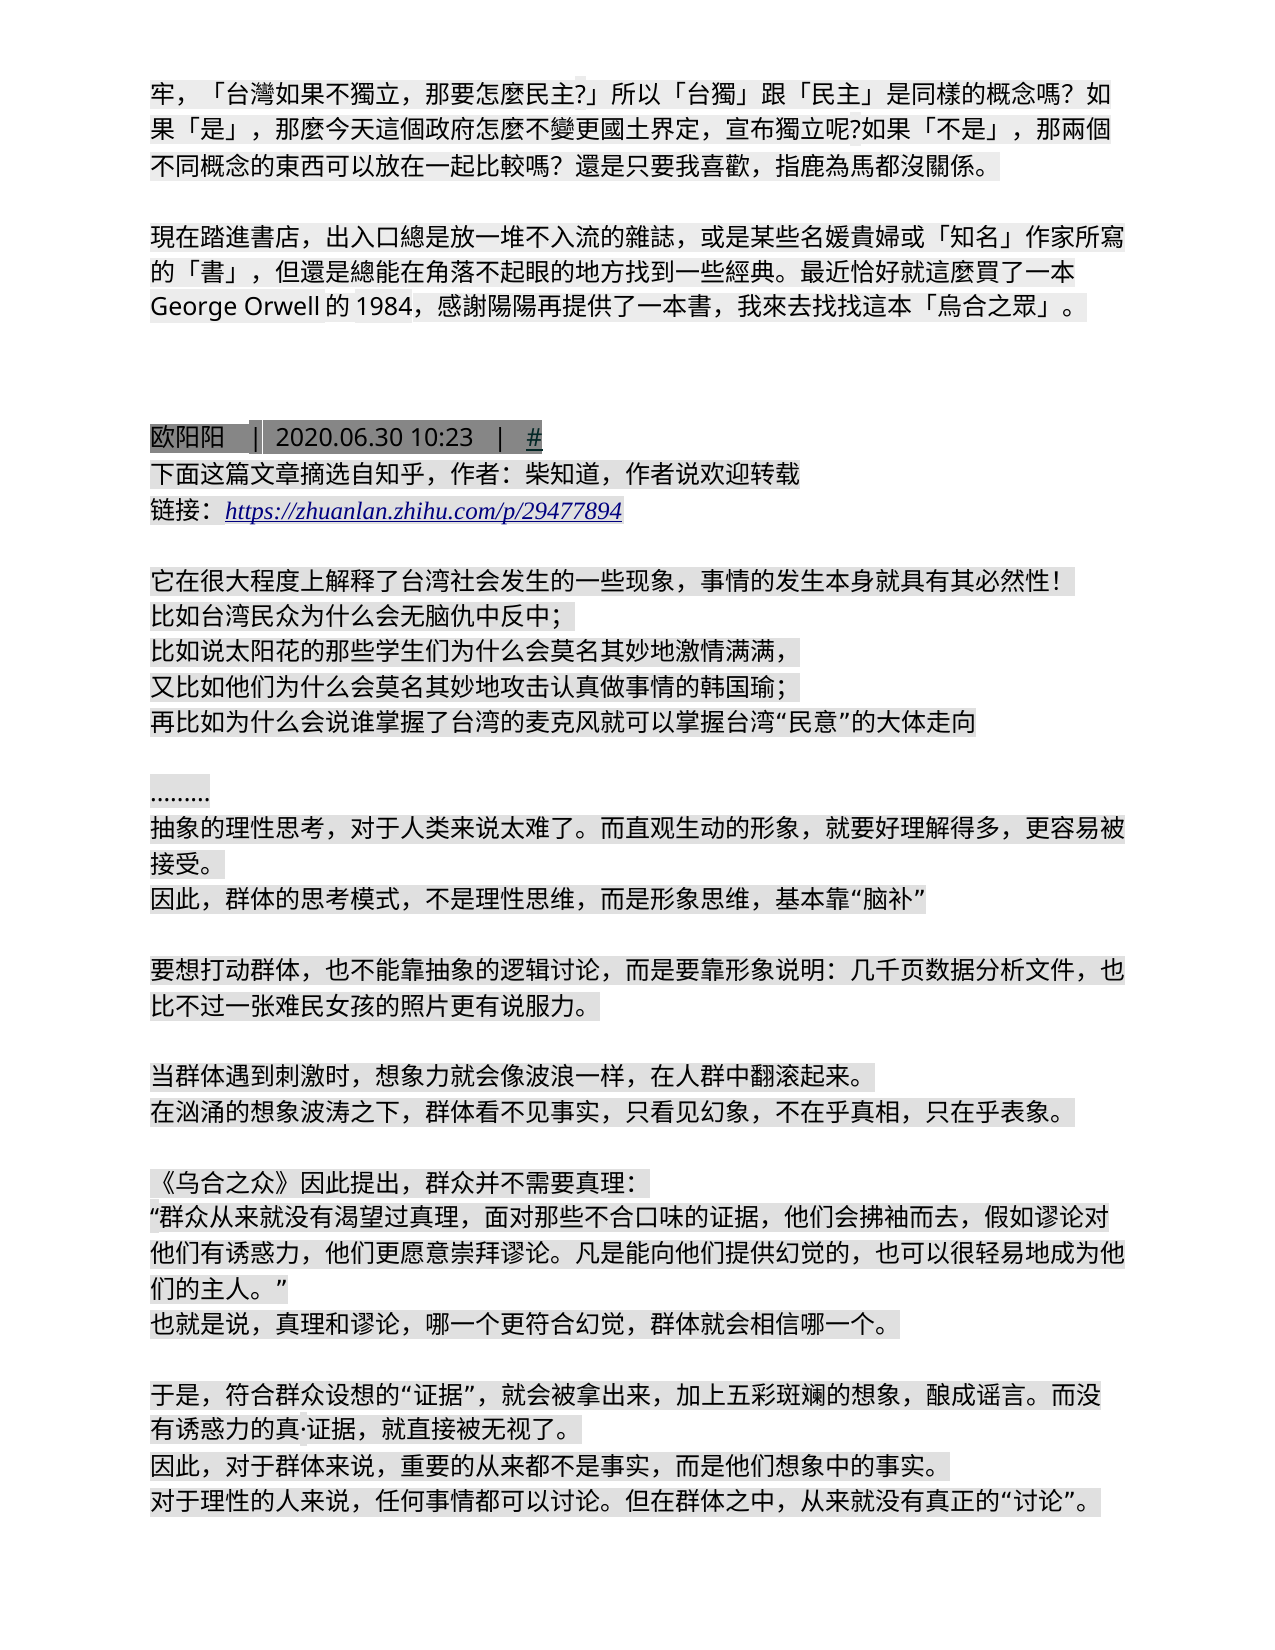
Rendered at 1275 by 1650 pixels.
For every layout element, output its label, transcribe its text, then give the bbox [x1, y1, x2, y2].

text 欧阳阳 | 2020.06.30 10:23 | # [150, 419, 1125, 454]
text 下面这篇文章摘选自知乎，作者：柴知道，作者说欢迎转载 链接：https://zhuanlan.zhihu.com/p/29477894 它在很大程度上解释了台湾社会发生的一些现象，事情的发生本身就具有其必然性！ 比如台湾民众为什么会无脑仇中反中； 比如说太阳花的那些学生们为什么会莫名其妙地激情满满， 又比如他们为什么会莫名其妙地攻击认真做事情的韩国瑜； 再比如为什么会说谁掌握了台湾的麦克风就可以掌握台湾“民意”的大体走向 ......... 抽象的理性思考，对于人类来说太难了。而直观生动的形象，就要好理解得多，更容易被接受。 因此，群体的思考模式，不是理性思维，而是形象思维，基本靠“脑补” 要想打动群体，也不能靠抽象的逻辑讨论，而是要靠形象说明：几千页数据分析文件，也比不过一张难民女孩的照片更有说服力。 当群体遇到刺激时，想象力就会像波浪一样，在人群中翻滚起来。 在汹涌的想象波涛之下，群体看不见事实，只看见幻象，不在乎真相，只在乎表象。 《乌合之众》因此提出，群众并不需要真理： “群众从来就没有渴望过真理，面对那些不合口味的证据，他们会拂袖而去，假如谬论对他们有诱惑力，他们更愿意崇拜谬论。凡是能向他们提供幻觉的，也可以很轻易地成为他们的主人。” 也就是说，真理和谬论，哪一个更符合幻觉，群体就会相信哪一个。 于是，符合群众设想的“证据”，就会被拿出来，加上五彩斑斓的想象，酿成谣言。而没有诱惑力的真·证据，就直接被无视了。 因此，对于群体来说，重要的从来都不是事实，而是他们想象中的事实。 对于理性的人来说，任何事情都可以讨论。但在群体之中，从来就没有真正的“讨论”。 [150, 454, 1125, 1552]
text 牢，「台灣如果不獨立，那要怎麼民主?」所以「台獨」跟「民主」是同樣的概念嗎？如果「是」，那麼今天這個政府怎麼不變更國土界定，宣布獨立呢?如果「不是」，那兩個不同概念的東西可以放在一起比較嗎？還是只要我喜歡，指鹿為馬都沒關係。 現在踏進書店，出入口總是放一堆不入流的雜誌，或是某些名媛貴婦或「知名」作家所寫的「書」，但還是總能在角落不起眼的地方找到一些經典。最近恰好就這麼買了一本George Orwell的1984，感謝陽陽再提供了一本書，我來去找找這本「烏合之眾」。 [150, 75, 1125, 394]
